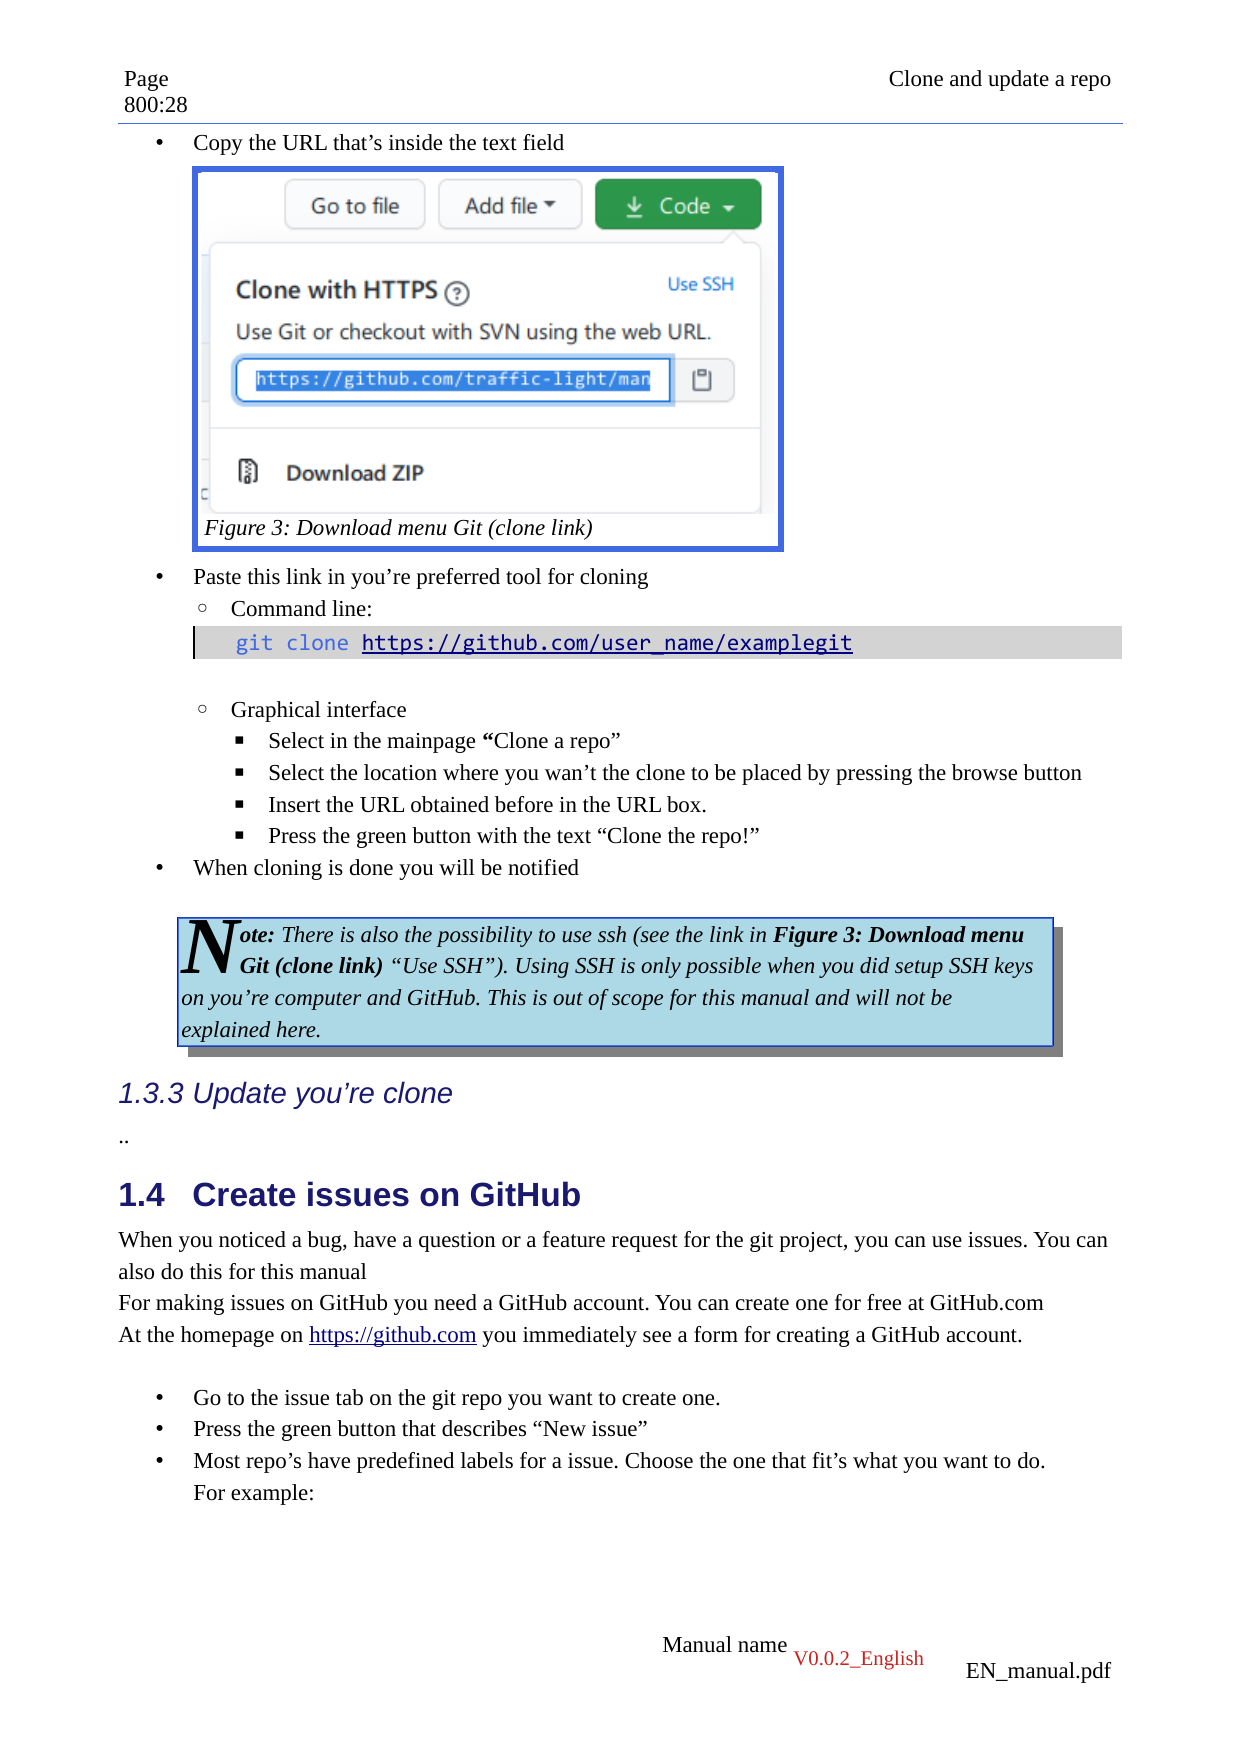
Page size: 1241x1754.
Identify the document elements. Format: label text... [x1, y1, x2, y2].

list Press the green button with the text “Clone the repo!” [231, 822, 1122, 849]
text Note: There is also the possibility to use ssh (see the link in Figure 3: Download menu Git (clone link) “Use SSH”). Using SSH is only possible when you did setup SSH keys on you’re computer and GitHub. This is out of scope for this manual and will not be explained here. [179, 919, 1052, 1045]
list Insert the URL obtained before in the URL box. [231, 791, 1122, 817]
list Go to the issue tab on the git repo you want to create one. [156, 1384, 1122, 1410]
text .. [118, 1123, 1122, 1149]
list git clone https://github.com/user_name/examplegit [195, 626, 1122, 659]
list Copy the URL that’s inside the text field [156, 129, 1122, 155]
list When cloning is done you will be notified [156, 854, 1122, 880]
picture [201, 172, 776, 514]
subtitle Update you’re clone [118, 1076, 1122, 1110]
subtitle Create issues on GitHub [118, 1175, 1122, 1214]
list Command line: [193, 595, 1122, 621]
list Select in the mainpage “Clone a repo” [231, 728, 1122, 754]
list Paste this link in you’re preferred tool for cloning [156, 161, 1122, 590]
list [198, 173, 778, 546]
text For making issues on GitHub you need a GitHub account. You can create one for free at GitHub.com At the homepage on https://github.com you immediately see a form for creating a GitHub account. [118, 1289, 1122, 1347]
list Most repo’s have predefined labels for a issue. Choose the one that fit’s what you want to do. For example: [156, 1447, 1122, 1505]
list Press the green button that describes “New issue” [156, 1416, 1122, 1442]
list Select the location where you wan’t the clone to be placed by pressing the browse button [231, 759, 1122, 786]
list Graphical interface [193, 696, 1122, 722]
text When you noticed a bug, have a question or a feature request for the git project, you can use issues. You can also do this for this manual [118, 1226, 1122, 1284]
list Figure 3: Download menu Git (clone link) [201, 514, 775, 543]
